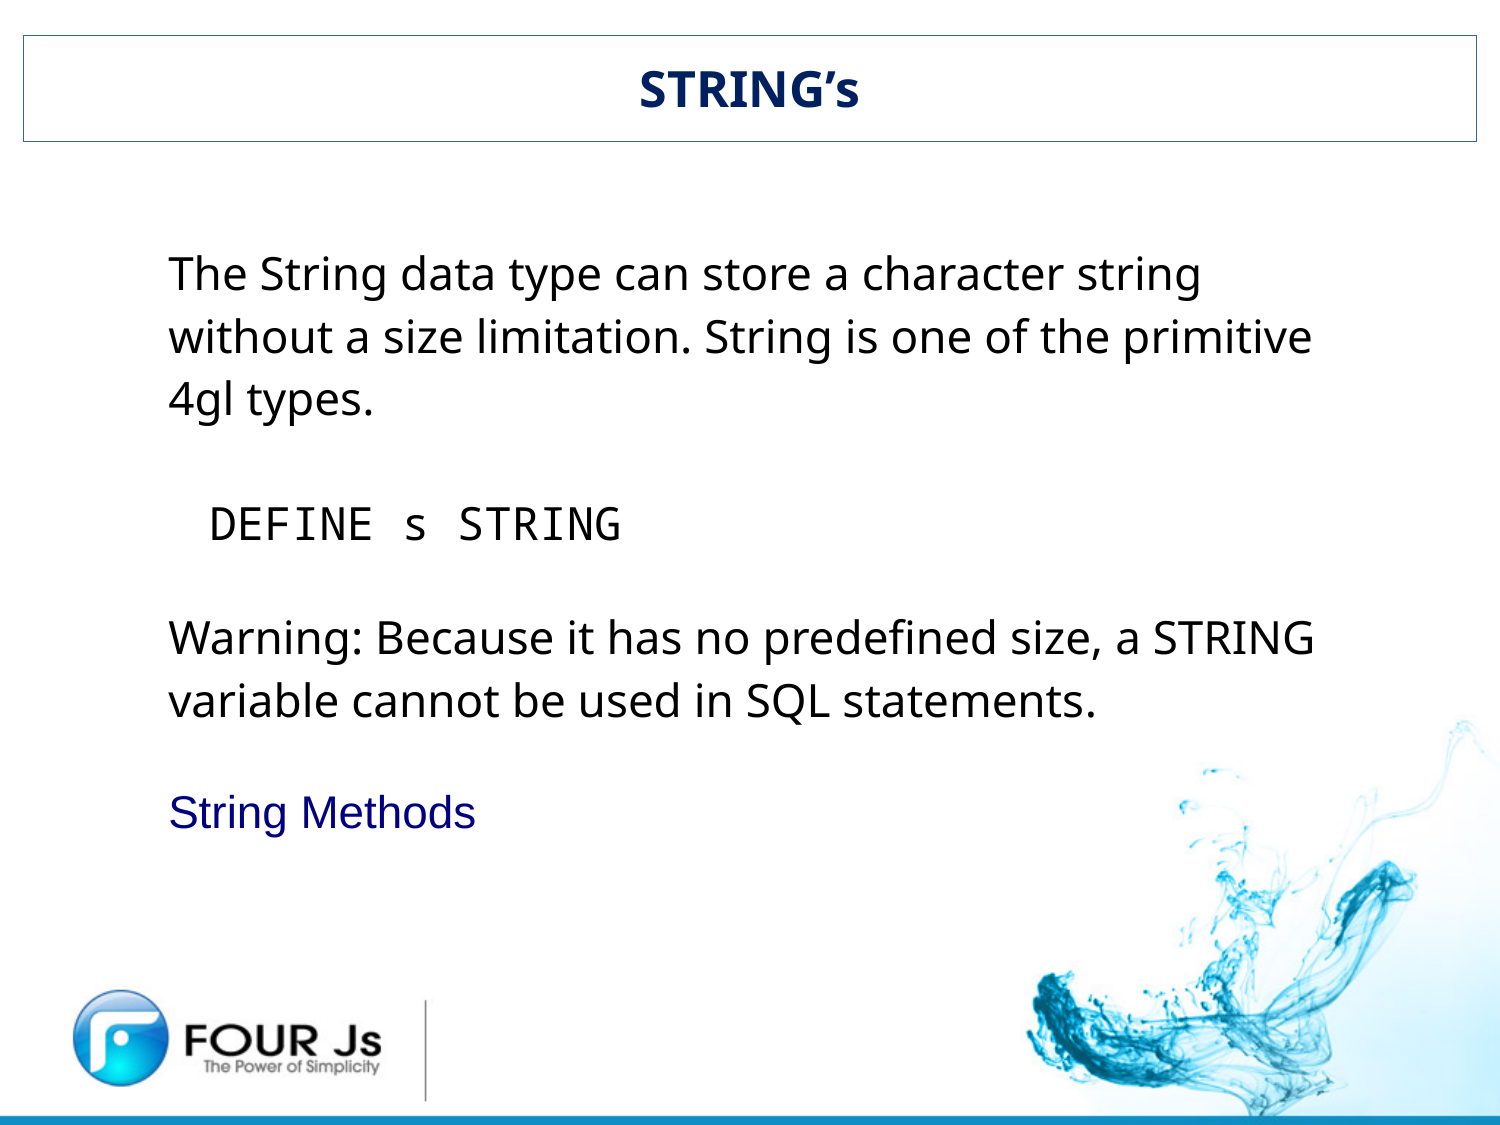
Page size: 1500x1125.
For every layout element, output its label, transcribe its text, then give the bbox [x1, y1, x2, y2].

title STRING’s [23, 35, 1477, 142]
picture [0, 0, 1500, 1117]
text_box The String data type can store a character string without a size limitation. String is one of the primitive 4gl types. DEFINE s STRING Warning: Because it has no predefined size, a STRING variable cannot be used in SQL statements. String Methods [153, 234, 1371, 945]
